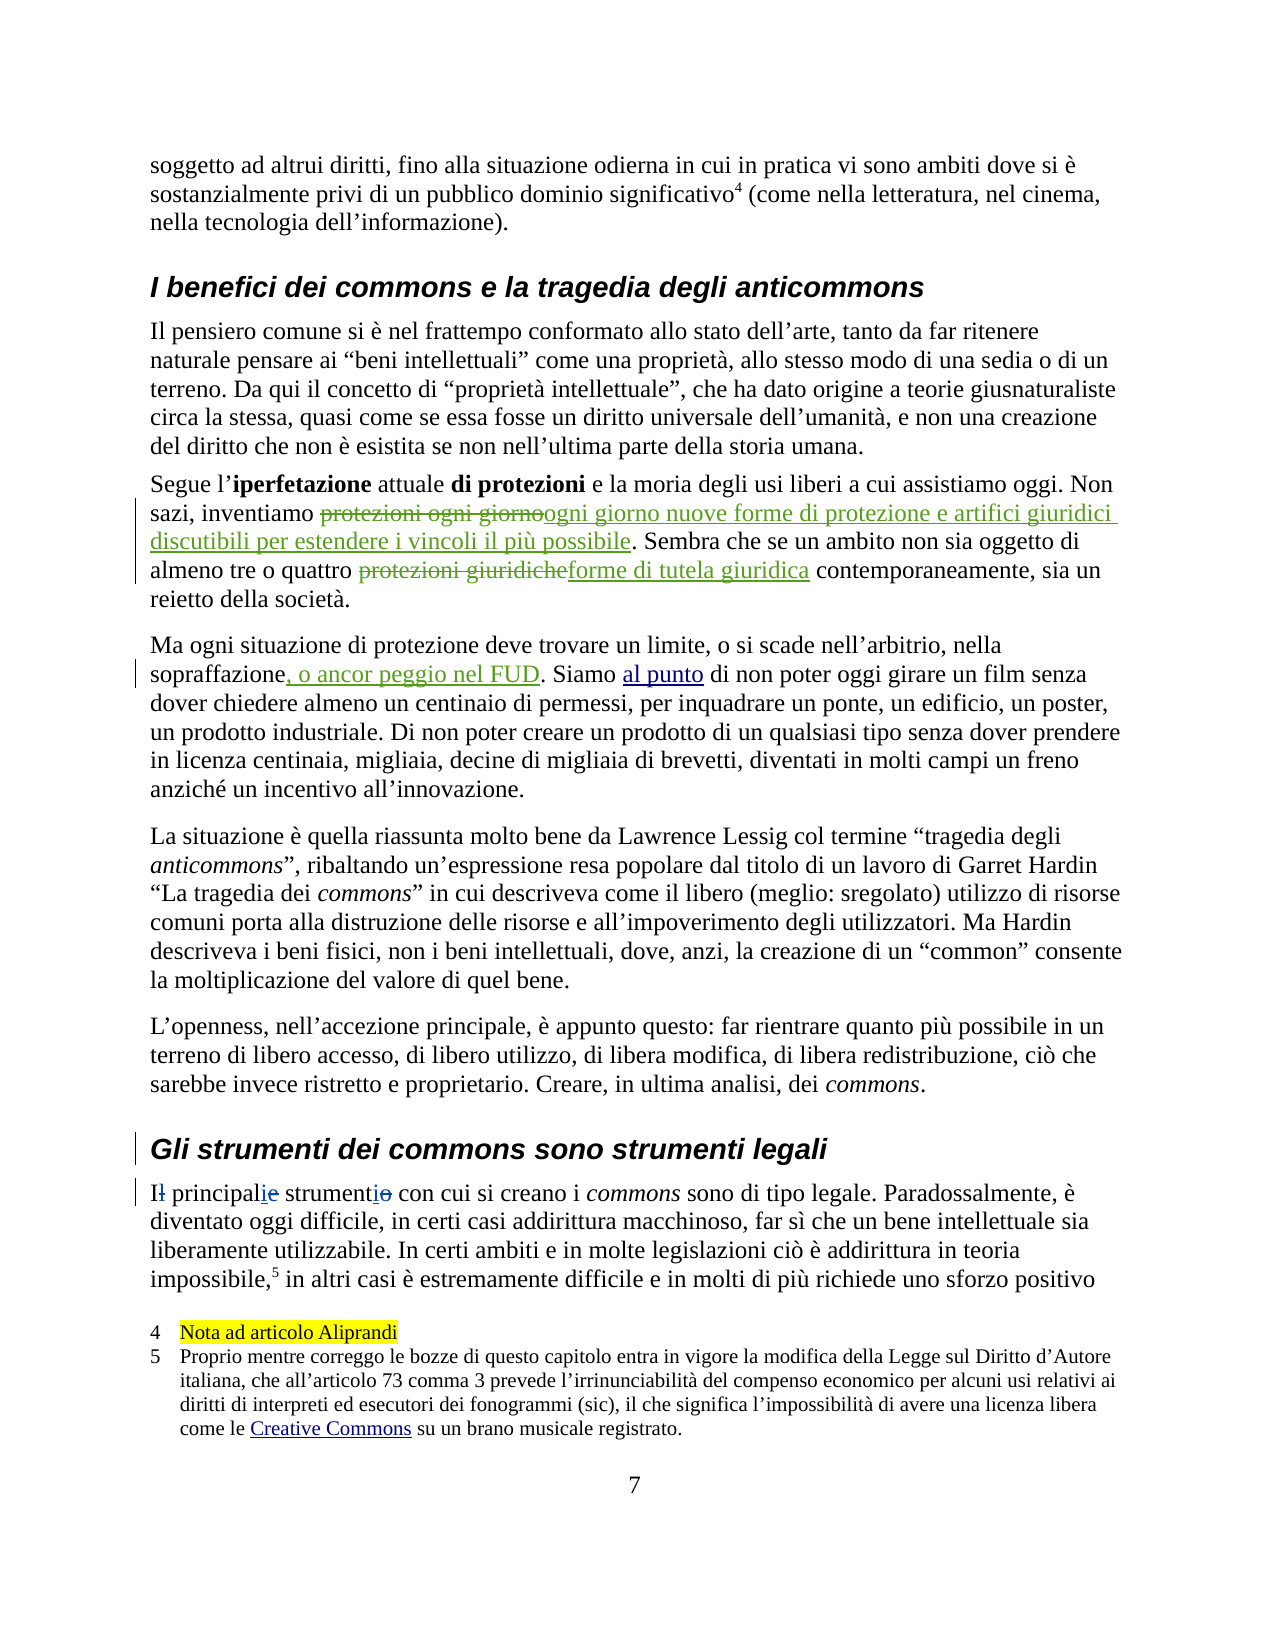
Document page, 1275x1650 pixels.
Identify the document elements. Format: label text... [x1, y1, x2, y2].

text Proprio mentre correggo le bozze di questo capitolo entra in vigore la modifica della Legge sul Diritto d’Autore italiana, che all’articolo 73 comma 3 prevede l’irrinunciabilità del compenso economico per alcuni usi relativi ai diritti di interpreti ed esecutori dei fonogrammi (sic), il che significa l’impossibilità di avere una licenza libera come le Creative Commons su un brano musicale registrato. [150, 1344, 1125, 1440]
subtitle I benefici dei commons e la tragedia degli anticommons [150, 270, 1125, 304]
text Il pensiero comune si è nel frattempo conformato allo stato dell’arte, tanto da far ritenere naturale pensare ai “beni intellettuali” come una proprietà, allo stesso modo di una sedia o di un terreno. Da qui il concetto di “proprietà intellettuale”, che ha dato origine a teorie giusnaturaliste circa la stessa, quasi come se essa fosse un diritto universale dell’umanità, e non una creazione del diritto che non è esistita se non nell’ultima parte della storia umana. [150, 316, 1125, 460]
text Segue l’iperfetazione attuale di protezioni e la moria degli usi liberi a cui assistiamo oggi. Non sazi, inventiamo ogni giorno nuove forme di protezione e artifici giuridici discutibili per estendere i vincoli il più possibile. Sembra che se un ambito non sia oggetto di almeno tre o quattro forme di tutela giuridica contemporaneamente, sia un reietto della società. [150, 469, 1125, 613]
text Nota ad articolo Aliprandi [150, 1320, 1125, 1344]
subtitle Gli strumenti dei commons sono strumenti legali [150, 1132, 1125, 1165]
text Ma ogni situazione di protezione deve trovare un limite, o si scade nell’arbitrio, nella sopraffazione, o ancor peggio nel FUD. Siamo al punto di non poter oggi girare un film senza dover chiedere almeno un centinaio di permessi, per inquadrare un ponte, un edificio, un poster, un prodotto industriale. Di non poter creare un prodotto di un qualsiasi tipo senza dover prendere in licenza centinaia, migliaia, decine di migliaia di brevetti, diventati in molti campi un freno anziché un incentivo all’innovazione. [150, 631, 1125, 803]
text soggetto ad altrui diritti, fino alla situazione odierna in cui in pratica vi sono ambiti dove si è sostanzialmente privi di un pubblico dominio significativo (come nella letteratura, nel cinema, nella tecnologia dell’informazione). [150, 150, 1125, 236]
text La situazione è quella riassunta molto bene da Lawrence Lessig col termine “tragedia degli anticommons”, ribaltando un’espressione resa popolare dal titolo di un lavoro di Garret Hardin “La tragedia dei commons” in cui descriveva come il libero (meglio: sregolato) utilizzo di risorse comuni porta alla distruzione delle risorse e all’impoverimento degli utilizzatori. Ma Hardin descriveva i beni fisici, non i beni intellettuali, dove, anzi, la creazione di un “common” consente la moltiplicazione del valore di quel bene. [150, 821, 1125, 993]
text L’openness, nell’accezione principale, è appunto questo: far rientrare quanto più possibile in un terreno di libero accesso, di libero utilizzo, di libera modifica, di libera redistribuzione, ciò che sarebbe invece ristretto e proprietario. Creare, in ultima analisi, dei commons. [150, 1011, 1125, 1098]
text I principali strumenti con cui si creano i commons sono di tipo legale. Paradossalmente, è diventato oggi difficile, in certi casi addirittura macchinoso, far sì che un bene intellettuale sia liberamente utilizzabile. In certi ambiti e in molte legislazioni ciò è addirittura in teoria impossibile, in altri casi è estremamente difficile e in molti di più richiede uno sforzo positivo [150, 1178, 1125, 1293]
